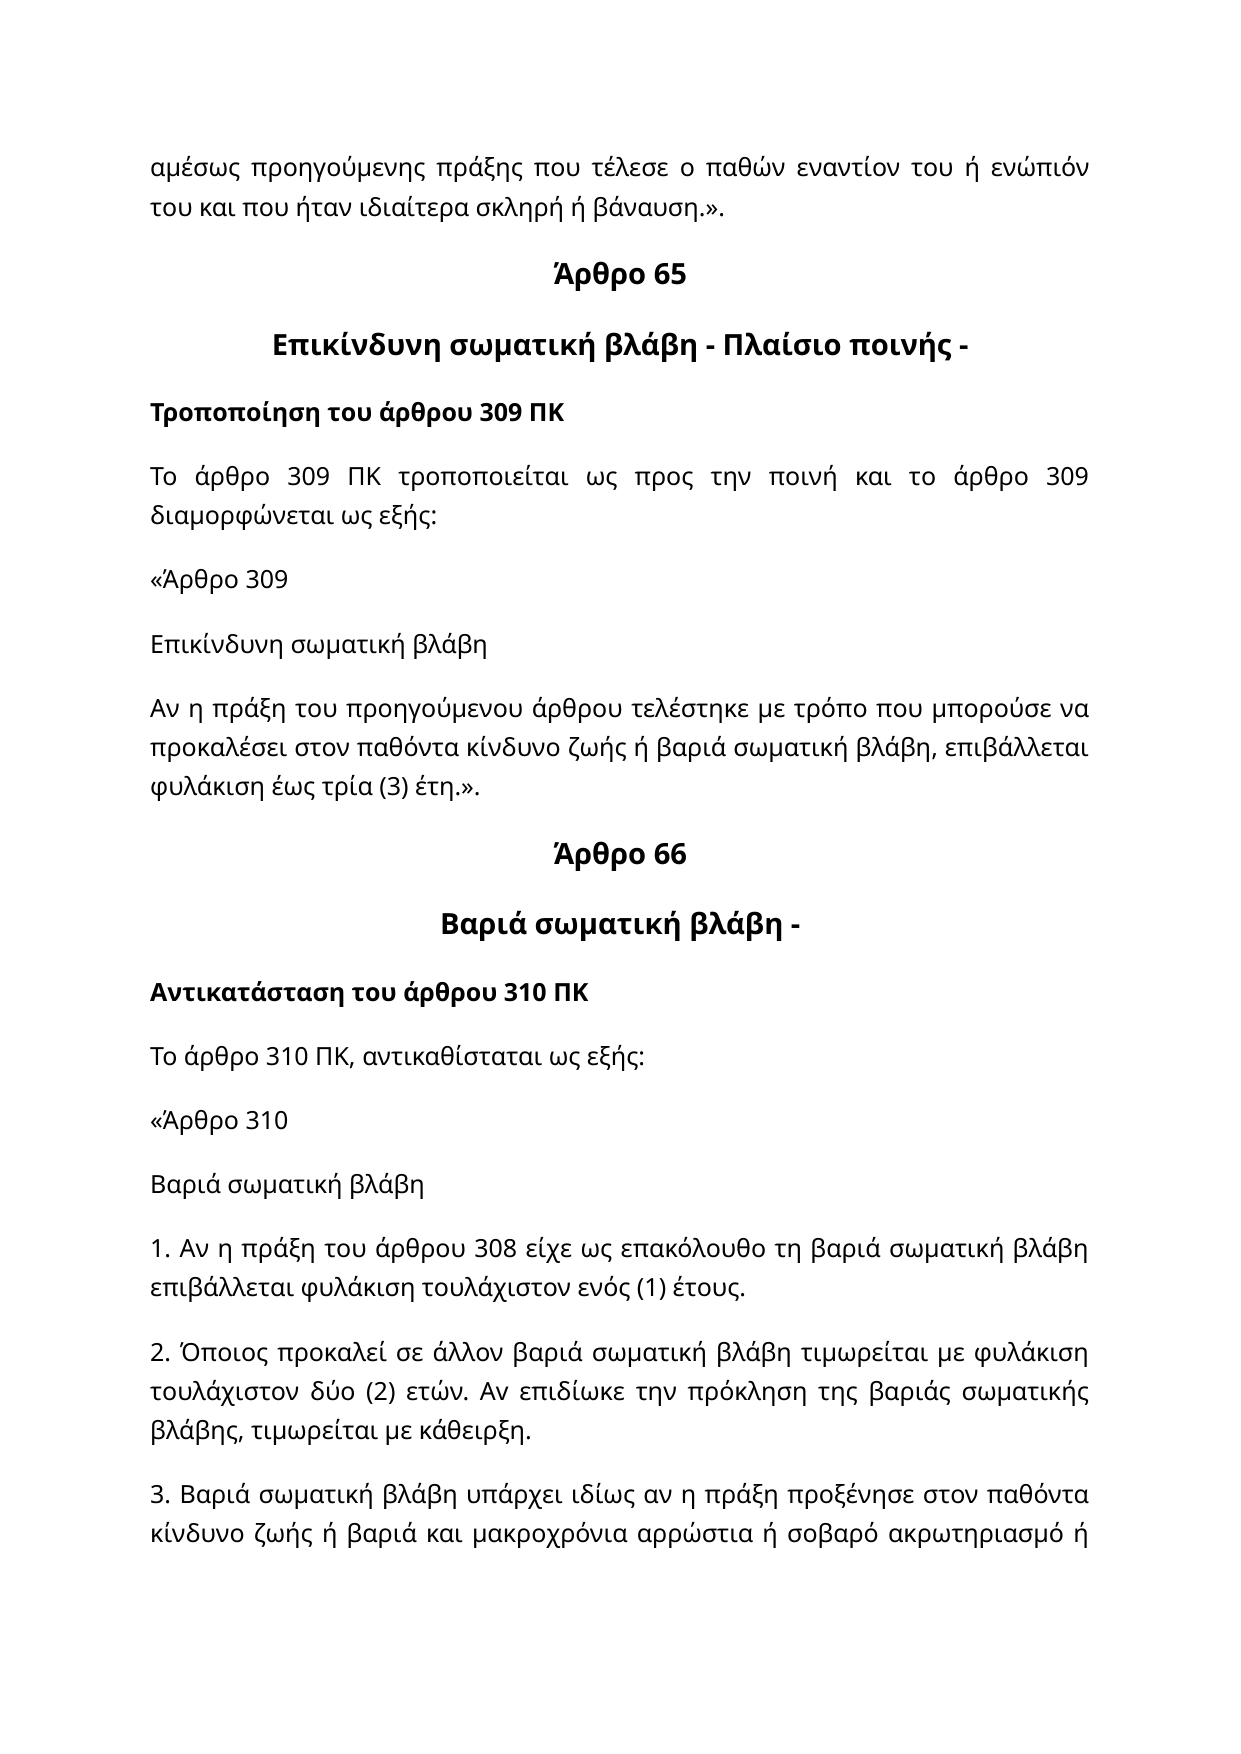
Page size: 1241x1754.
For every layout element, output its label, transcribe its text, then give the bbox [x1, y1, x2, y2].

text Το άρθρο 309 ΠΚ τροποποιείται ως προς την ποινή και το άρθρο 309 διαμορφώνεται ως εξής: [150, 459, 1090, 532]
text 2. Όποιος προκαλεί σε άλλον βαριά σωματική βλάβη τιμωρείται με φυλάκιση τουλάχιστον δύο (2) ετών. Αv επιδίωκε την πρόκληση της βαριάς σωματικής βλάβης, τιμωρείται με κάθειρξη. [150, 1334, 1090, 1447]
text 3. Βαριά σωματική βλάβη υπάρχει ιδίως αν η πράξη προξένησε στον παθόντα κίνδυνο ζωής ή βαριά και μακροχρόνια αρρώστια ή σοβαρό ακρωτηριασμό ή [150, 1477, 1090, 1550]
text «Άρθρο 309 [150, 562, 1090, 596]
text 1. Αν η πράξη του άρθρου 308 είχε ως επακόλουθο τη βαριά σωματική βλάβη επιβάλλεται φυλάκιση τουλάχιστον ενός (1) έτους. [150, 1231, 1090, 1304]
subtitle Βαριά σωματική βλάβη - [150, 903, 1090, 943]
text «Άρθρο 310 [150, 1102, 1090, 1137]
text Αντικατάσταση του άρθρου 310 ΠΚ [150, 974, 1090, 1008]
text Τροποποίηση του άρθρου 309 ΠΚ [150, 394, 1090, 429]
subtitle Άρθρο 66 [150, 833, 1090, 873]
subtitle Άρθρο 65 [150, 253, 1090, 293]
text Αν η πράξη του προηγούμενου άρθρου τελέστηκε με τρόπο που μπορούσε να προκαλέσει στον παθόντα κίνδυνο ζωής ή βαριά σωματική βλάβη, επιβάλλεται φυλάκιση έως τρία (3) έτη.». [150, 690, 1090, 803]
subtitle Επικίνδυνη σωματική βλάβη - Πλαίσιο ποινής - [150, 324, 1090, 364]
text Επικίνδυνη σωματική βλάβη [150, 626, 1090, 660]
text Βαριά σωματική βλάβη [150, 1167, 1090, 1201]
text Το άρθρο 310 ΠΚ, αντικαθίσταται ως εξής: [150, 1038, 1090, 1072]
text αμέσως προηγούμενης πράξης που τέλεσε ο παθών εναντίον του ή ενώπιόν του και που ήταν ιδιαίτερα σκληρή ή βάναυση.». [150, 150, 1090, 223]
